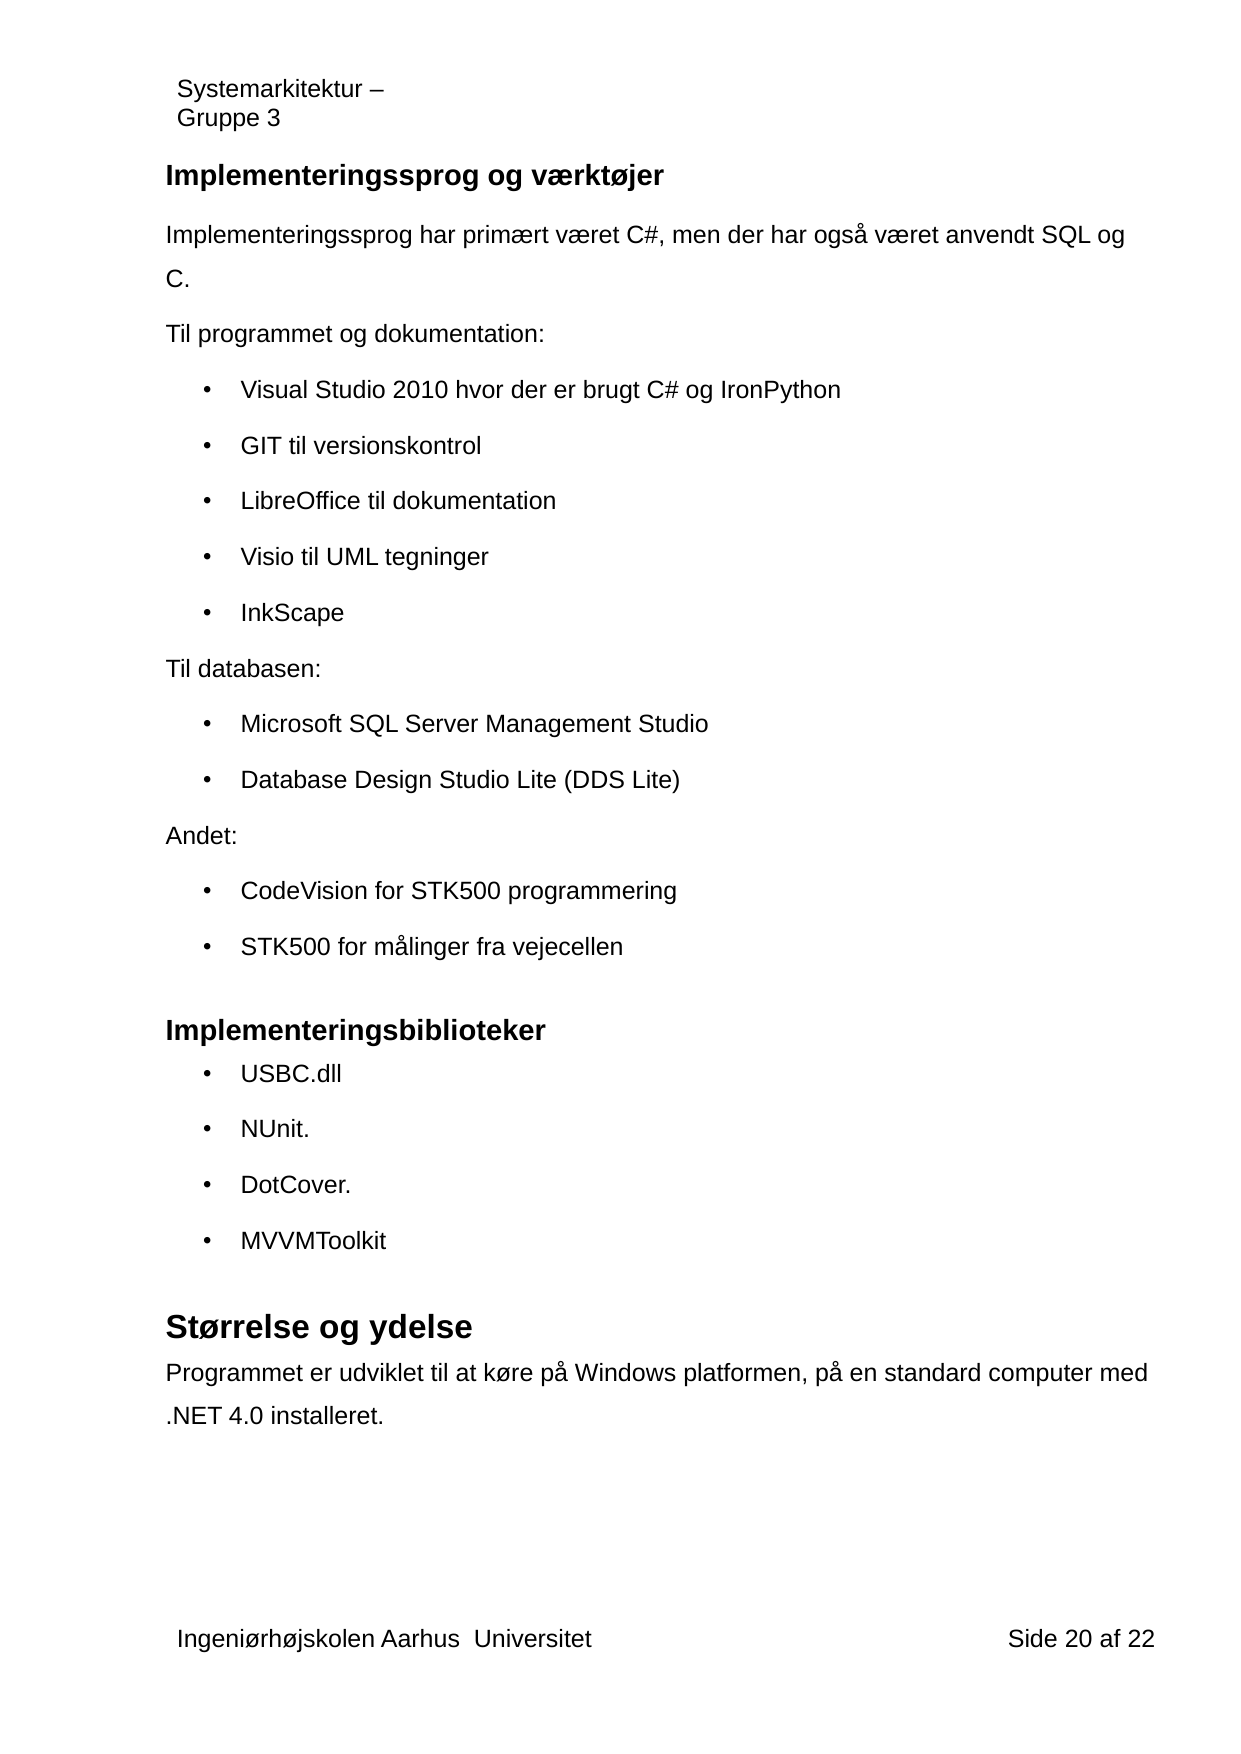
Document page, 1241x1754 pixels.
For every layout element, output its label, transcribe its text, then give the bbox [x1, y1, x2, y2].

subtitle Implementeringsbiblioteker [165, 1013, 1152, 1046]
list LibreOffice til dokumentation [203, 486, 1152, 515]
list USBC.dll [203, 1059, 1152, 1088]
list InkScape [203, 598, 1152, 627]
list Database Design Studio Lite (DDS Lite) [203, 765, 1152, 794]
text Programmet er udviklet til at køre på Windows platformen, på en standard computer med .NET 4.0 installeret. [165, 1358, 1152, 1429]
list Visual Studio 2010 hvor der er brugt C# og IronPython [203, 375, 1152, 404]
list Visio til UML tegninger [203, 542, 1152, 571]
text Andet: [165, 821, 1152, 849]
text Til databasen: [165, 653, 1152, 682]
text Til programmet og dokumentation: [165, 319, 1152, 348]
list NUnit. [203, 1114, 1152, 1143]
list STK500 for målinger fra vejecellen [203, 932, 1152, 961]
list DotCover. [203, 1170, 1152, 1199]
text Implementeringssprog har primært været C#, men der har også været anvendt SQL og C. [165, 221, 1152, 292]
subtitle Størrelse og ydelse [165, 1307, 1152, 1345]
list GIT til versionskontrol [203, 431, 1152, 459]
list Microsoft SQL Server Management Studio [203, 709, 1152, 738]
list MVVMToolkit [203, 1226, 1152, 1255]
list CodeVision for STK500 programmering [203, 876, 1152, 905]
subtitle Implementeringssprog og værktøjer [165, 158, 1152, 191]
